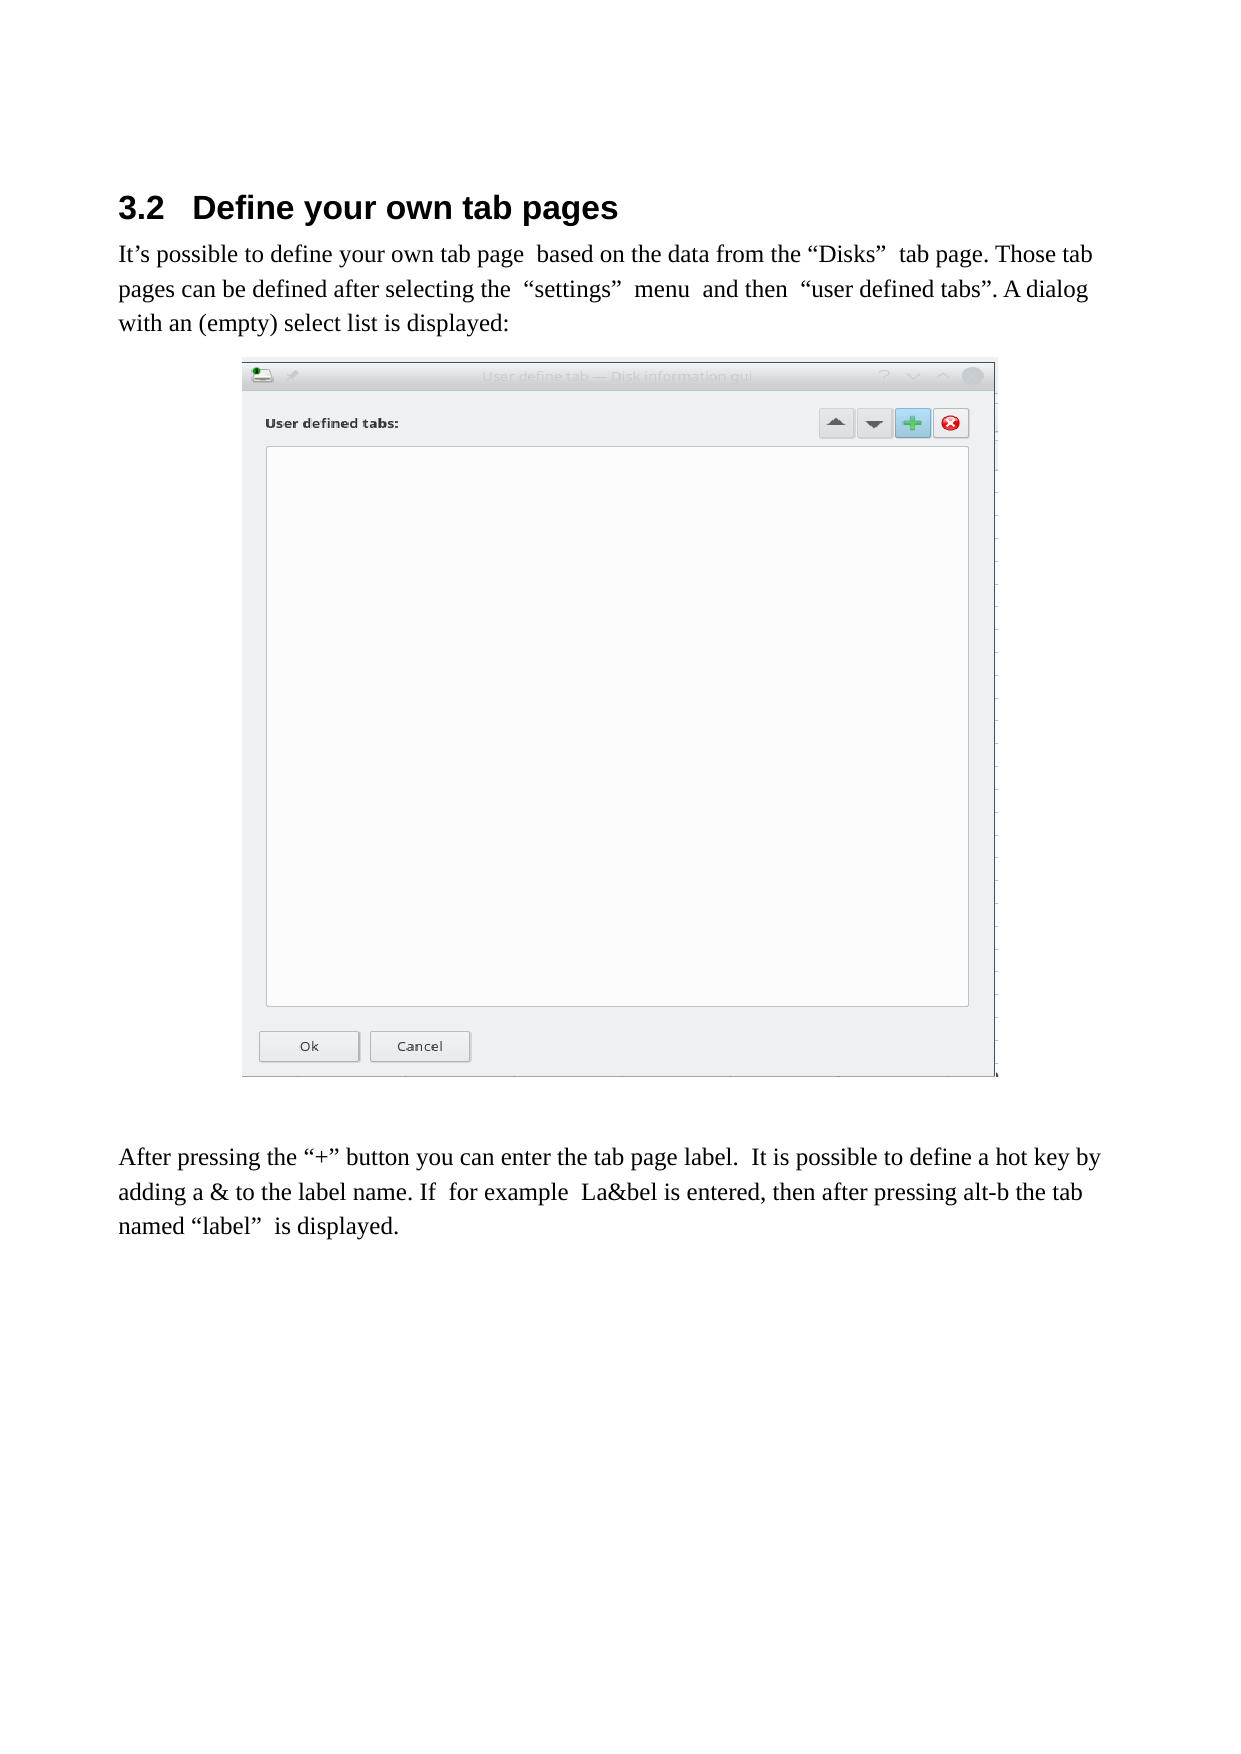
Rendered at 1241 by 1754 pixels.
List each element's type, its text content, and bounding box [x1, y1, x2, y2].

picture [242, 357, 999, 1077]
text It’s possible to define your own tab page based on the data from the “Disks” tab page. Those tab pages can be defined after selecting the “settings” menu and then “user defined tabs”. A dialog with an (empty) select list is displayed: [118, 239, 1122, 337]
text After pressing the “+” button you can enter the tab page label. It is possible to define a hot key by adding a & to the label name. If for example La&bel is entered, then after pressing alt-b the tab named “label” is displayed. [118, 1142, 1122, 1240]
subtitle Define your own tab pages [118, 188, 1122, 227]
